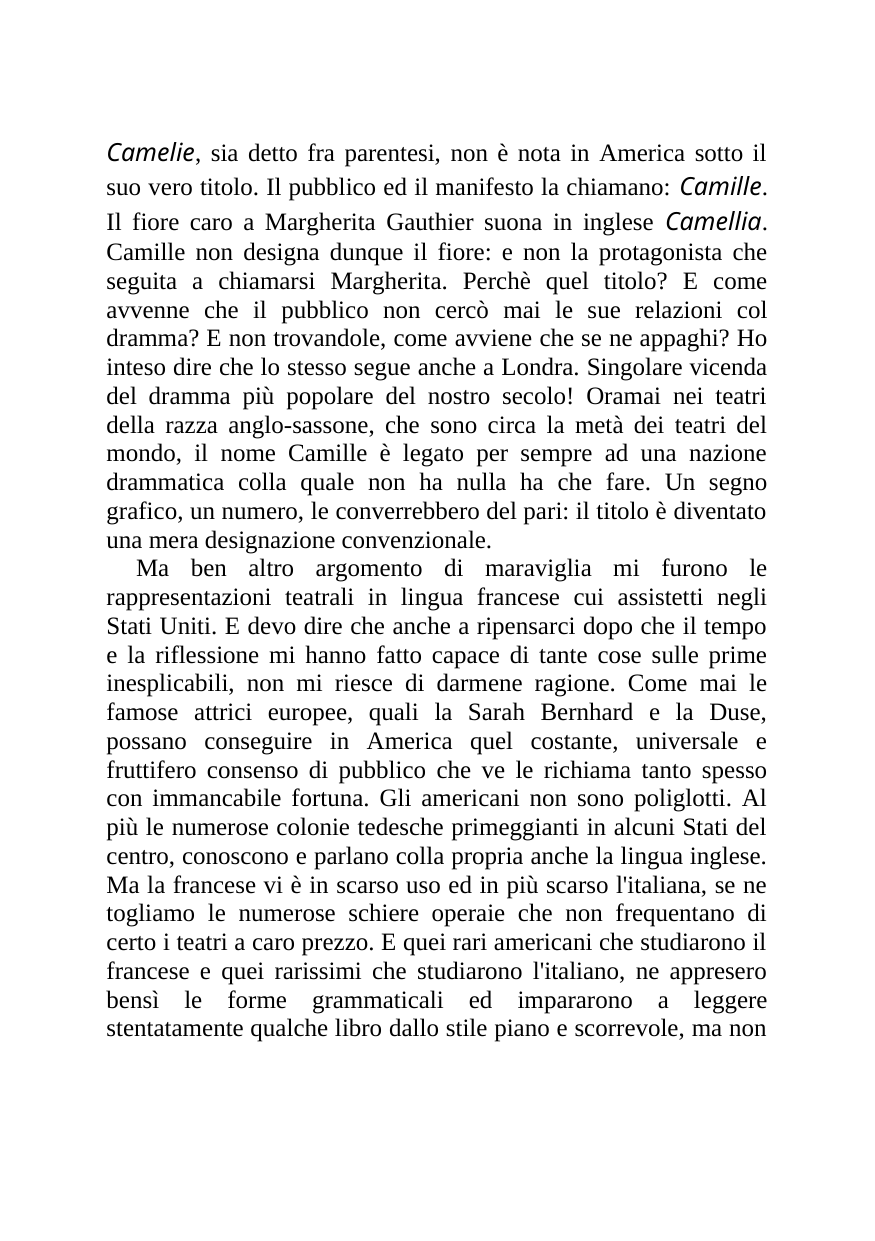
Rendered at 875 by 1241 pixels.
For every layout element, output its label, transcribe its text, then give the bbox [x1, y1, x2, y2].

text Camelie, sia detto fra parentesi, non è nota in America sotto il suo vero titolo. Il pubblico ed il manifesto la chiamano: Camille. Il fiore caro a Margherita Gauthier suona in inglese Camellia. Camille non designa dunque il fiore: e non la protagonista che seguita a chiamarsi Margherita. Perchè quel titolo? E come avvenne che il pubblico non cercò mai le sue relazioni col dramma? E non trovandole, come avviene che se ne appaghi? Ho inteso dire che lo stesso segue anche a Londra. Singolare vicenda del dramma più popolare del nostro secolo! Oramai nei teatri della razza anglo-sassone, che sono circa la metà dei teatri del mondo, il nome Camille è legato per sempre ad una nazione drammatica colla quale non ha nulla ha che fare. Un segno grafico, un numero, le converrebbero del pari: il titolo è diventato una mera designazione convenzionale. [106, 135, 768, 553]
text Ma ben altro argomento di maraviglia mi furono le rappresentazioni teatrali in lingua francese cui assistetti negli Stati Uniti. E devo dire che anche a ripensarci dopo che il tempo e la riflessione mi hanno fatto capace di tante cose sulle prime inesplicabili, non mi riesce di darmene ragione. Come mai le famose attrici europee, quali la Sarah Bernhard e la Duse, possano conseguire in America quel costante, universale e fruttifero consenso di pubblico che ve le richiama tanto spesso con immancabile fortuna. Gli americani non sono poliglotti. Al più le numerose colonie tedesche primeggianti in alcuni Stati del centro, conoscono e parlano colla propria anche la lingua inglese. Ma la francese vi è in scarso uso ed in più scarso l'italiana, se ne togliamo le numerose schiere operaie che non frequentano di certo i teatri a caro prezzo. E quei rari americani che studiarono il francese e quei rarissimi che studiarono l'italiano, ne appresero bensì le forme grammaticali ed impararono a leggere stentatamente qualche libro dallo stile piano e scorrevole, ma non [106, 553, 768, 1042]
